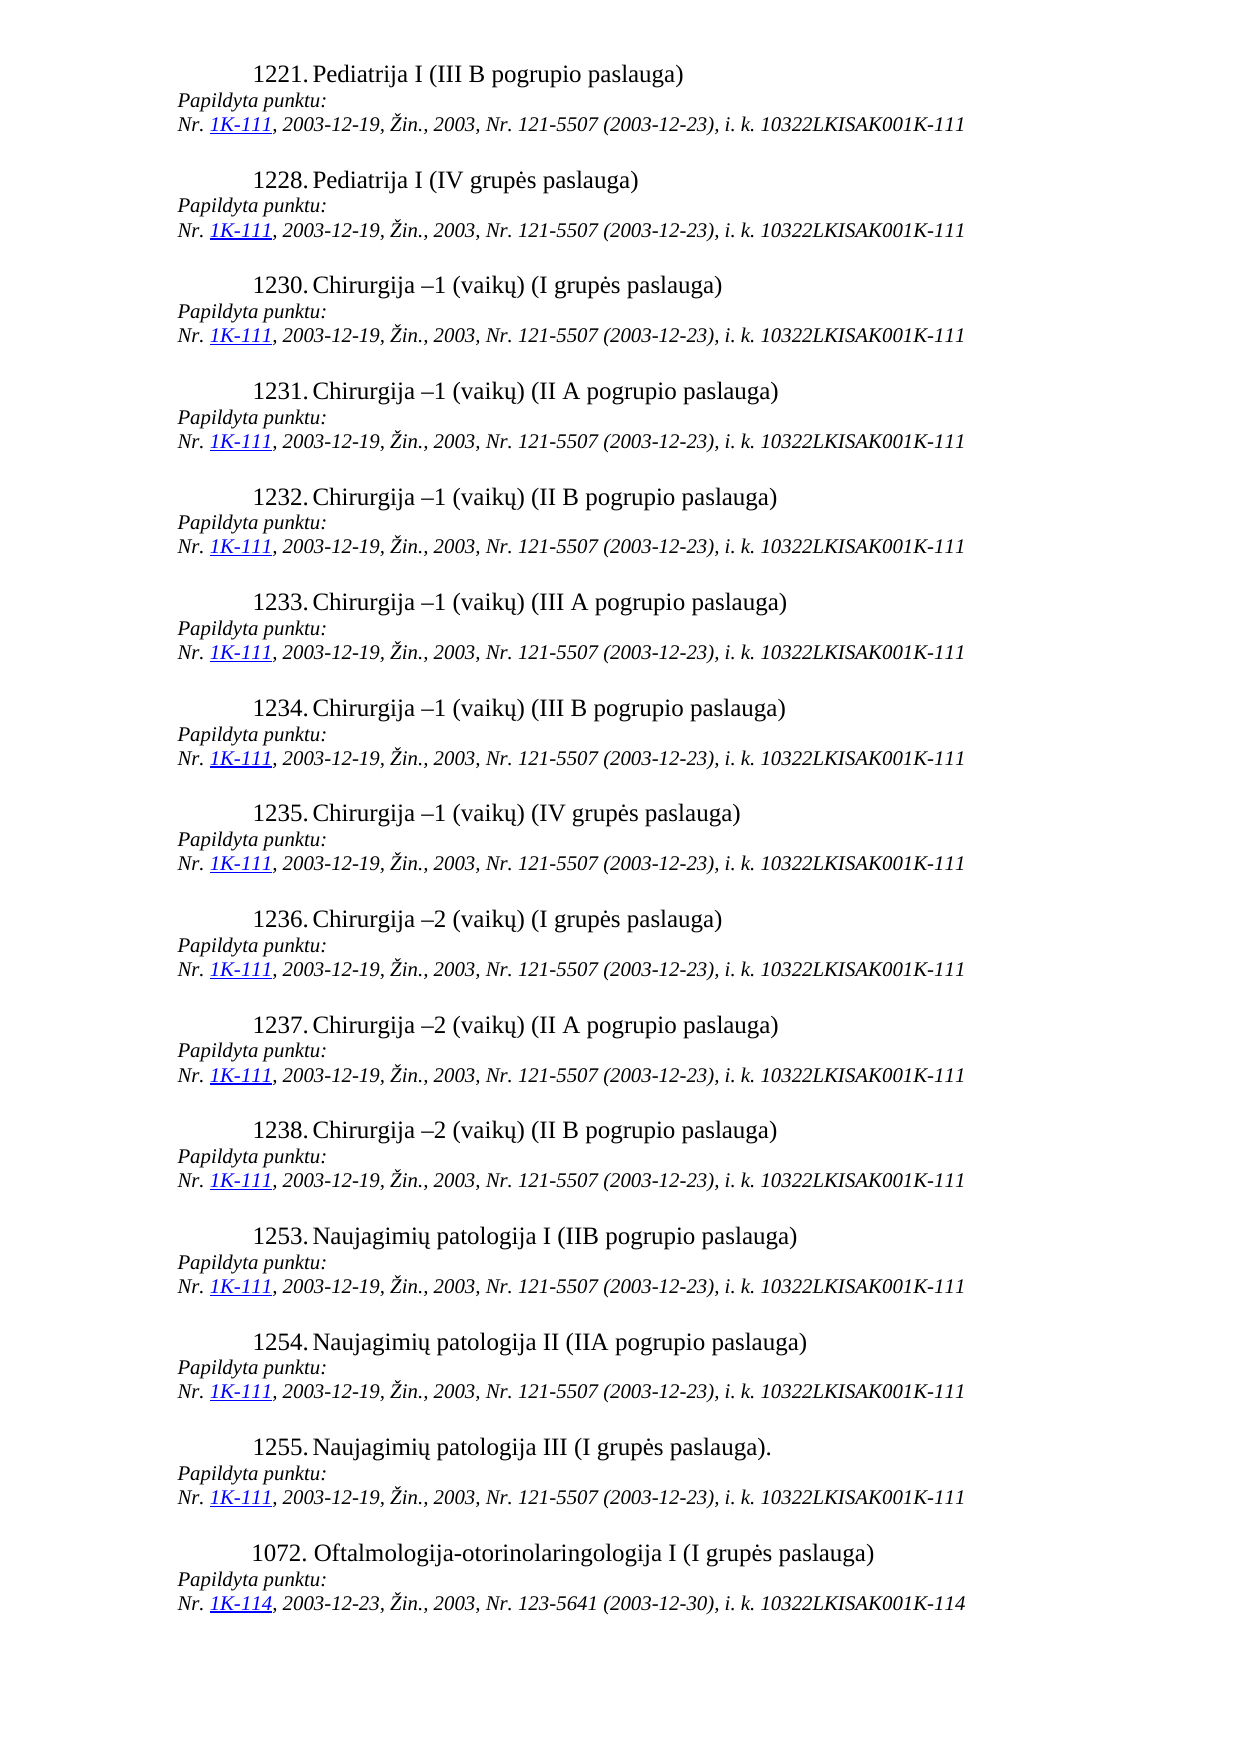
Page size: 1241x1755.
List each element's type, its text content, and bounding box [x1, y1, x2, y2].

text Nr. 1K-111, 2003-12-19, Žin., 2003, Nr. 121-5507 (2003-12-23), i. k. 10322LKISAK001K-111 [177, 323, 1181, 347]
text 1234. Chirurgija –1 (vaikų) (III B pogrupio paslauga) [177, 693, 1181, 722]
text Papildyta punktu: [177, 405, 1181, 429]
text 1235. Chirurgija –1 (vaikų) (IV grupės paslauga) [177, 798, 1181, 827]
text Papildyta punktu: [177, 88, 1181, 112]
text 1228. Pediatrija I (IV grupės paslauga) [177, 165, 1181, 193]
text 1233. Chirurgija –1 (vaikų) (III A pogrupio paslauga) [177, 587, 1181, 616]
text 1221. Pediatrija I (III B pogrupio paslauga) [177, 59, 1181, 88]
text Nr. 1K-111, 2003-12-19, Žin., 2003, Nr. 121-5507 (2003-12-23), i. k. 10322LKISAK001K-111 [177, 1274, 1181, 1298]
text Nr. 1K-111, 2003-12-19, Žin., 2003, Nr. 121-5507 (2003-12-23), i. k. 10322LKISAK001K-111 [177, 1379, 1181, 1403]
text Nr. 1K-111, 2003-12-19, Žin., 2003, Nr. 121-5507 (2003-12-23), i. k. 10322LKISAK001K-111 [177, 534, 1181, 558]
text 1237. Chirurgija –2 (vaikų) (II A pogrupio paslauga) [177, 1010, 1181, 1038]
text Nr. 1K-111, 2003-12-19, Žin., 2003, Nr. 121-5507 (2003-12-23), i. k. 10322LKISAK001K-111 [177, 1062, 1181, 1087]
text Nr. 1K-111, 2003-12-19, Žin., 2003, Nr. 121-5507 (2003-12-23), i. k. 10322LKISAK001K-111 [177, 1485, 1181, 1509]
text 1238. Chirurgija –2 (vaikų) (II B pogrupio paslauga) [177, 1115, 1181, 1144]
text Papildyta punktu: [177, 1461, 1181, 1485]
text 1236. Chirurgija –2 (vaikų) (I grupės paslauga) [177, 904, 1181, 933]
text 1255. Naujagimių patologija III (I grupės paslauga). [177, 1432, 1181, 1461]
text 1232. Chirurgija –1 (vaikų) (II B pogrupio paslauga) [177, 482, 1181, 510]
text 1072. Oftalmologija-otorinolaringologija I (I grupės paslauga) [177, 1538, 1181, 1567]
text Papildyta punktu: [177, 299, 1181, 323]
text Nr. 1K-111, 2003-12-19, Žin., 2003, Nr. 121-5507 (2003-12-23), i. k. 10322LKISAK001K-111 [177, 112, 1181, 136]
text Nr. 1K-114, 2003-12-23, Žin., 2003, Nr. 123-5641 (2003-12-30), i. k. 10322LKISAK001K-114 [177, 1591, 1181, 1615]
text Papildyta punktu: [177, 933, 1181, 957]
text Papildyta punktu: [177, 1355, 1181, 1379]
text Papildyta punktu: [177, 722, 1181, 746]
text Papildyta punktu: [177, 193, 1181, 217]
text Papildyta punktu: [177, 1144, 1181, 1168]
text 1254. Naujagimių patologija II (IIA pogrupio paslauga) [177, 1327, 1181, 1355]
text Nr. 1K-111, 2003-12-19, Žin., 2003, Nr. 121-5507 (2003-12-23), i. k. 10322LKISAK001K-111 [177, 746, 1181, 770]
text Papildyta punktu: [177, 827, 1181, 851]
text Nr. 1K-111, 2003-12-19, Žin., 2003, Nr. 121-5507 (2003-12-23), i. k. 10322LKISAK001K-111 [177, 429, 1181, 453]
text 1253. Naujagimių patologija I (IIB pogrupio paslauga) [177, 1221, 1181, 1250]
text Papildyta punktu: [177, 1038, 1181, 1062]
text 1231. Chirurgija –1 (vaikų) (II A pogrupio paslauga) [177, 376, 1181, 405]
text Papildyta punktu: [177, 616, 1181, 640]
text 1230. Chirurgija –1 (vaikų) (I grupės paslauga) [177, 270, 1181, 299]
text Nr. 1K-111, 2003-12-19, Žin., 2003, Nr. 121-5507 (2003-12-23), i. k. 10322LKISAK001K-111 [177, 851, 1181, 875]
text Papildyta punktu: [177, 1567, 1181, 1591]
text Papildyta punktu: [177, 510, 1181, 534]
text Nr. 1K-111, 2003-12-19, Žin., 2003, Nr. 121-5507 (2003-12-23), i. k. 10322LKISAK001K-111 [177, 640, 1181, 664]
text Papildyta punktu: [177, 1250, 1181, 1274]
text Nr. 1K-111, 2003-12-19, Žin., 2003, Nr. 121-5507 (2003-12-23), i. k. 10322LKISAK001K-111 [177, 1168, 1181, 1192]
text Nr. 1K-111, 2003-12-19, Žin., 2003, Nr. 121-5507 (2003-12-23), i. k. 10322LKISAK001K-111 [177, 217, 1181, 242]
text Nr. 1K-111, 2003-12-19, Žin., 2003, Nr. 121-5507 (2003-12-23), i. k. 10322LKISAK001K-111 [177, 957, 1181, 981]
